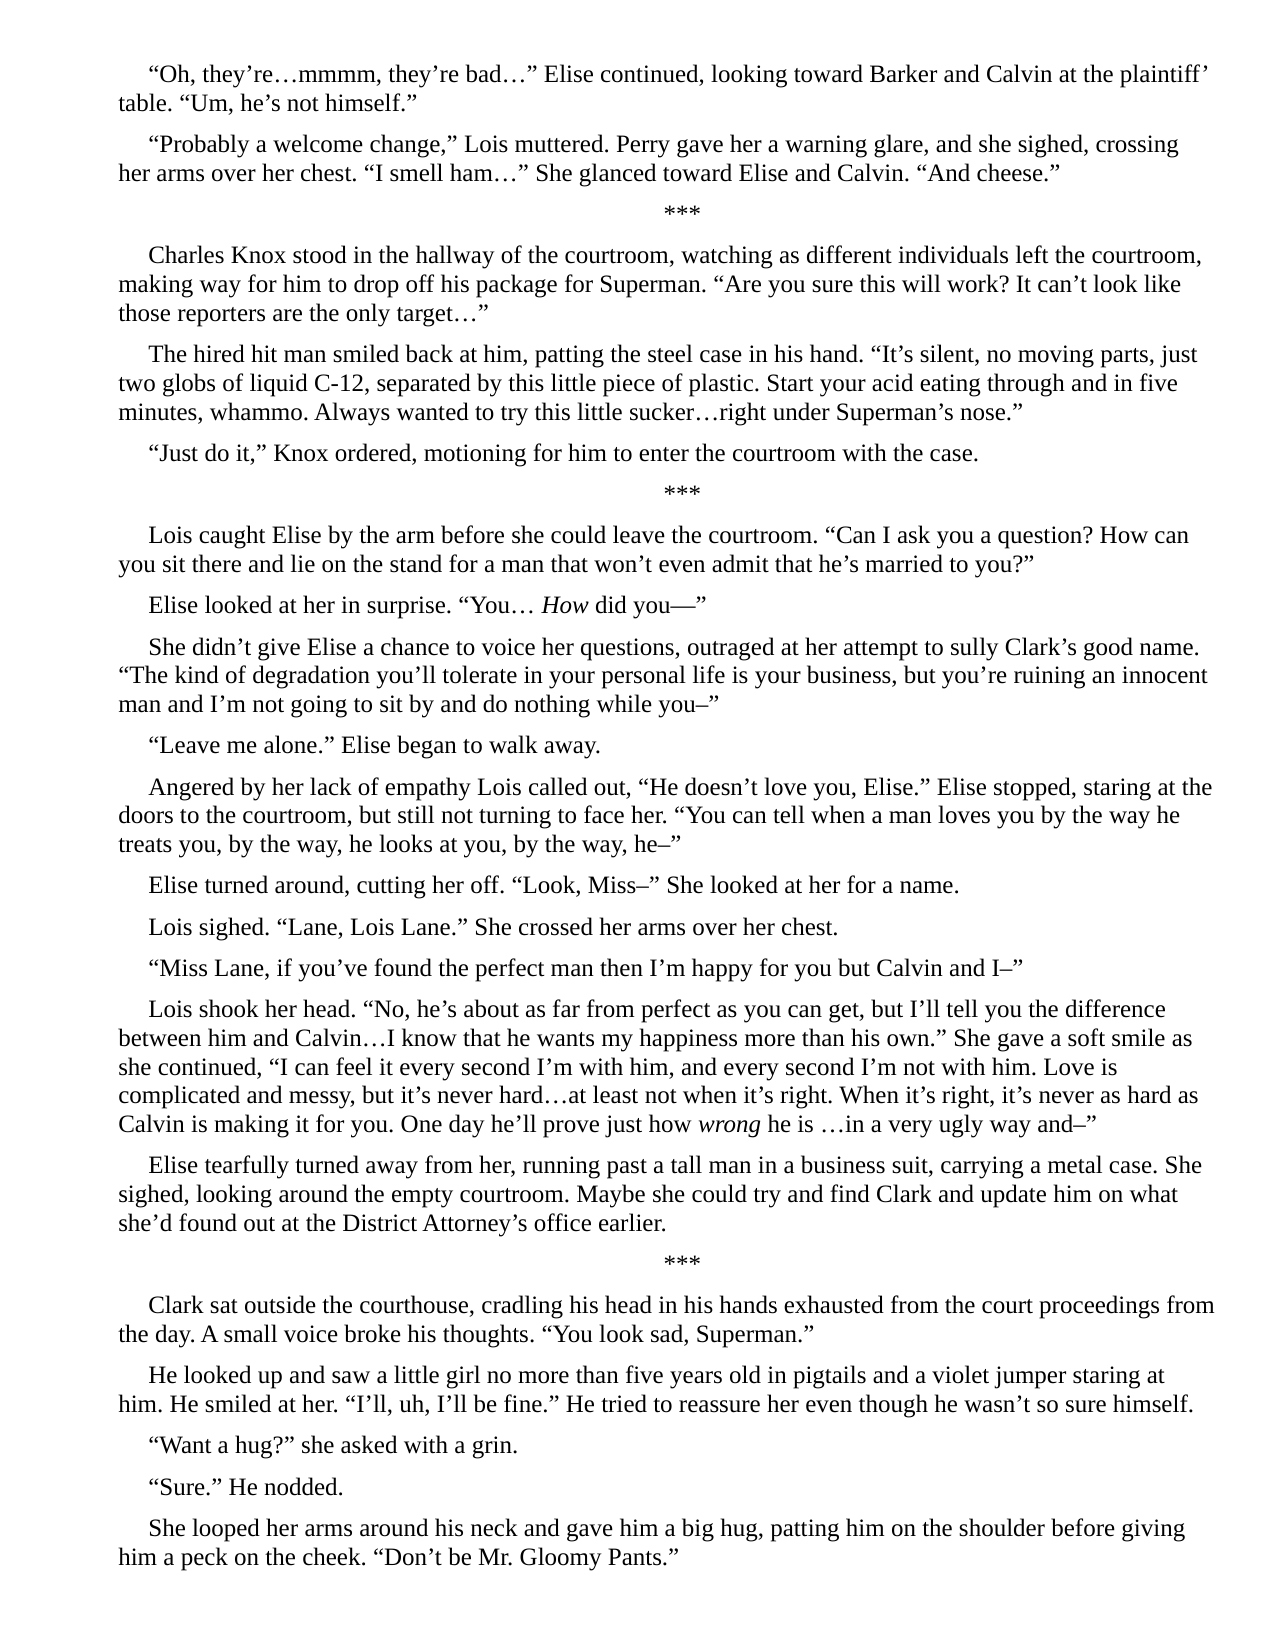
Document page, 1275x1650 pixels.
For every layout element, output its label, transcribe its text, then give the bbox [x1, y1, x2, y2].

text “Leave me alone.” Elise began to walk away. [118, 730, 1216, 759]
text “Oh, they’re…mmmm, they’re bad…” Elise continued, looking toward Barker and Calvin at the plaintiff’ table. “Um, he’s not himself.” [118, 59, 1216, 117]
text Lois caught Elise by the arm before she could leave the courtroom. “Can I ask you a question? How can you sit there and lie on the stand for a man that won’t even admit that he’s married to you?” [118, 520, 1216, 578]
text Angered by her lack of empathy Lois called out, “He doesn’t love you, Elise.” Elise stopped, staring at the doors to the courtroom, but still not turning to face her. “You can tell when a man loves you by the way he treats you, by the way, he looks at you, by the way, he–” [118, 772, 1216, 858]
text Elise tearfully turned away from her, running past a tall man in a business suit, carrying a metal case. She sighed, looking around the empty courtroom. Maybe she could try and find Clark and update him on what she’d found out at the District Attorney’s office earlier. [118, 1150, 1216, 1237]
text She didn’t give Elise a chance to voice her questions, outraged at her attempt to sully Clark’s good name. “The kind of degradation you’ll tolerate in your personal life is your business, but you’re ruining an innocent man and I’m not going to sit by and do nothing while you–” [118, 632, 1216, 718]
text *** [118, 199, 1216, 228]
text She looped her arms around his neck and gave him a big hug, patting him on the shoulder before giving him a peck on the cheek. “Don’t be Mr. Gloomy Pants.” [118, 1513, 1216, 1570]
text Lois sighed. “Lane, Lois Lane.” She crossed her arms over her chest. [118, 912, 1216, 940]
text *** [118, 1249, 1216, 1278]
text Elise turned around, cutting her off. “Look, Miss–” She looked at her for a name. [118, 870, 1216, 899]
text Charles Knox stood in the hallway of the courtroom, watching as different individuals left the courtroom, making way for him to drop off his package for Superman. “Are you sure this will work? It can’t look like those reporters are the only target…” [118, 240, 1216, 327]
text Lois shook her head. “No, he’s about as far from perfect as you can get, but I’ll tell you the difference between him and Calvin…I know that he wants my happiness more than his own.” She gave a soft smile as she continued, “I can feel it every second I’m with him, and every second I’m not with him. Love is complicated and messy, but it’s never hard…at least not when it’s right. When it’s right, it’s never as hard as Calvin is making it for you. One day he’ll prove just how wrong he is …in a very ugly way and–” [118, 994, 1216, 1138]
text He looked up and saw a little girl no more than five years old in pigtails and a violet jumper staring at him. He smiled at her. “I’ll, uh, I’ll be fine.” He tried to reassure her even though he wasn’t so sure himself. [118, 1360, 1216, 1418]
text “Want a hug?” she asked with a grin. [118, 1430, 1216, 1459]
text *** [118, 479, 1216, 508]
text Elise looked at her in surprise. “You… How did you—” [118, 590, 1216, 619]
text “Sure.” He nodded. [118, 1472, 1216, 1500]
text Clark sat outside the courthouse, cradling his head in his hands exhausted from the court proceedings from the day. A small voice broke his thoughts. “You look sad, Superman.” [118, 1290, 1216, 1348]
text “Probably a welcome change,” Lois muttered. Perry gave her a warning glare, and she sighed, crossing her arms over her chest. “I smell ham…” She glanced toward Elise and Calvin. “And cheese.” [118, 129, 1216, 187]
text “Just do it,” Knox ordered, motioning for him to enter the courtroom with the case. [118, 438, 1216, 467]
text “Miss Lane, if you’ve found the perfect man then I’m happy for you but Calvin and I–” [118, 953, 1216, 982]
text The hired hit man smiled back at him, patting the steel case in his hand. “It’s silent, no moving parts, just two globs of liquid C-12, separated by this little piece of plastic. Start your acid eating through and in five minutes, whammo. Always wanted to try this little sucker…right under Superman’s nose.” [118, 339, 1216, 425]
